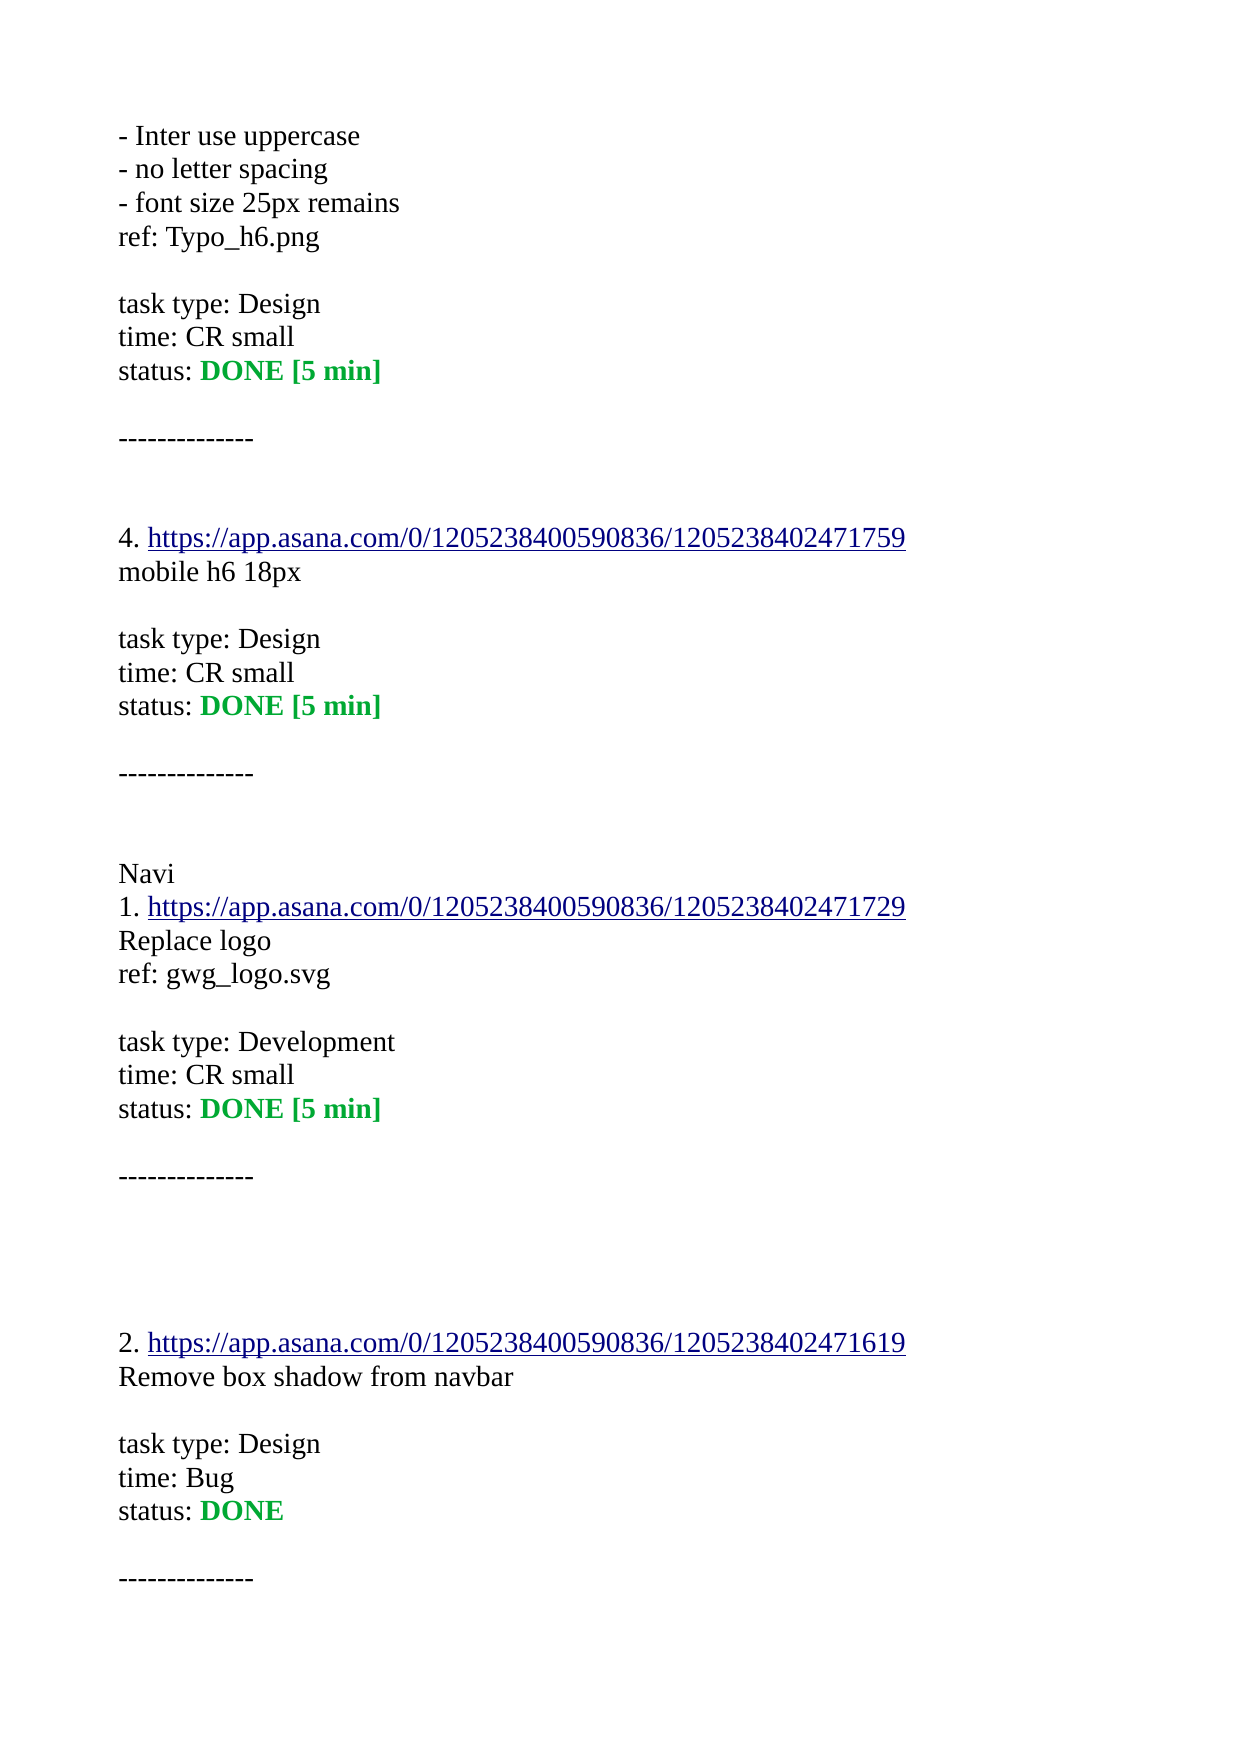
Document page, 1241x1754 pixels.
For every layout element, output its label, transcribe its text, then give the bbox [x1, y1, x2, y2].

text Navi [118, 856, 1122, 889]
text time: CR small [118, 655, 1122, 688]
text 2. https://app.asana.com/0/1205238400590836/1205238402471619 [118, 1326, 1122, 1359]
text -------------- [118, 755, 1122, 789]
text task type: Design [118, 286, 1122, 319]
text - no letter spacing [118, 152, 1122, 185]
text status: DONE [5 min] [118, 1091, 1122, 1124]
text - Inter use uppercase [118, 118, 1122, 152]
text status: DONE [5 min] [118, 688, 1122, 722]
text task type: Design [118, 1426, 1122, 1460]
text time: Bug [118, 1460, 1122, 1493]
text task type: Design [118, 621, 1122, 655]
text mobile h6 18px [118, 554, 1122, 588]
text 1. https://app.asana.com/0/1205238400590836/1205238402471729 [118, 889, 1122, 923]
text task type: Development [118, 1024, 1122, 1057]
text -------------- [118, 420, 1122, 453]
text time: CR small [118, 1057, 1122, 1091]
text Replace logo [118, 923, 1122, 957]
text - font size 25px remains [118, 185, 1122, 219]
text Remove box shadow from navbar [118, 1359, 1122, 1393]
text 4. https://app.asana.com/0/1205238400590836/1205238402471759 [118, 521, 1122, 554]
text -------------- [118, 1560, 1122, 1594]
text ref: Typo_h6.png [118, 219, 1122, 252]
text status: DONE [5 min] [118, 353, 1122, 386]
text time: CR small [118, 319, 1122, 353]
text status: DONE [118, 1493, 1122, 1527]
text ref: gwg_logo.svg [118, 957, 1122, 990]
text -------------- [118, 1158, 1122, 1191]
